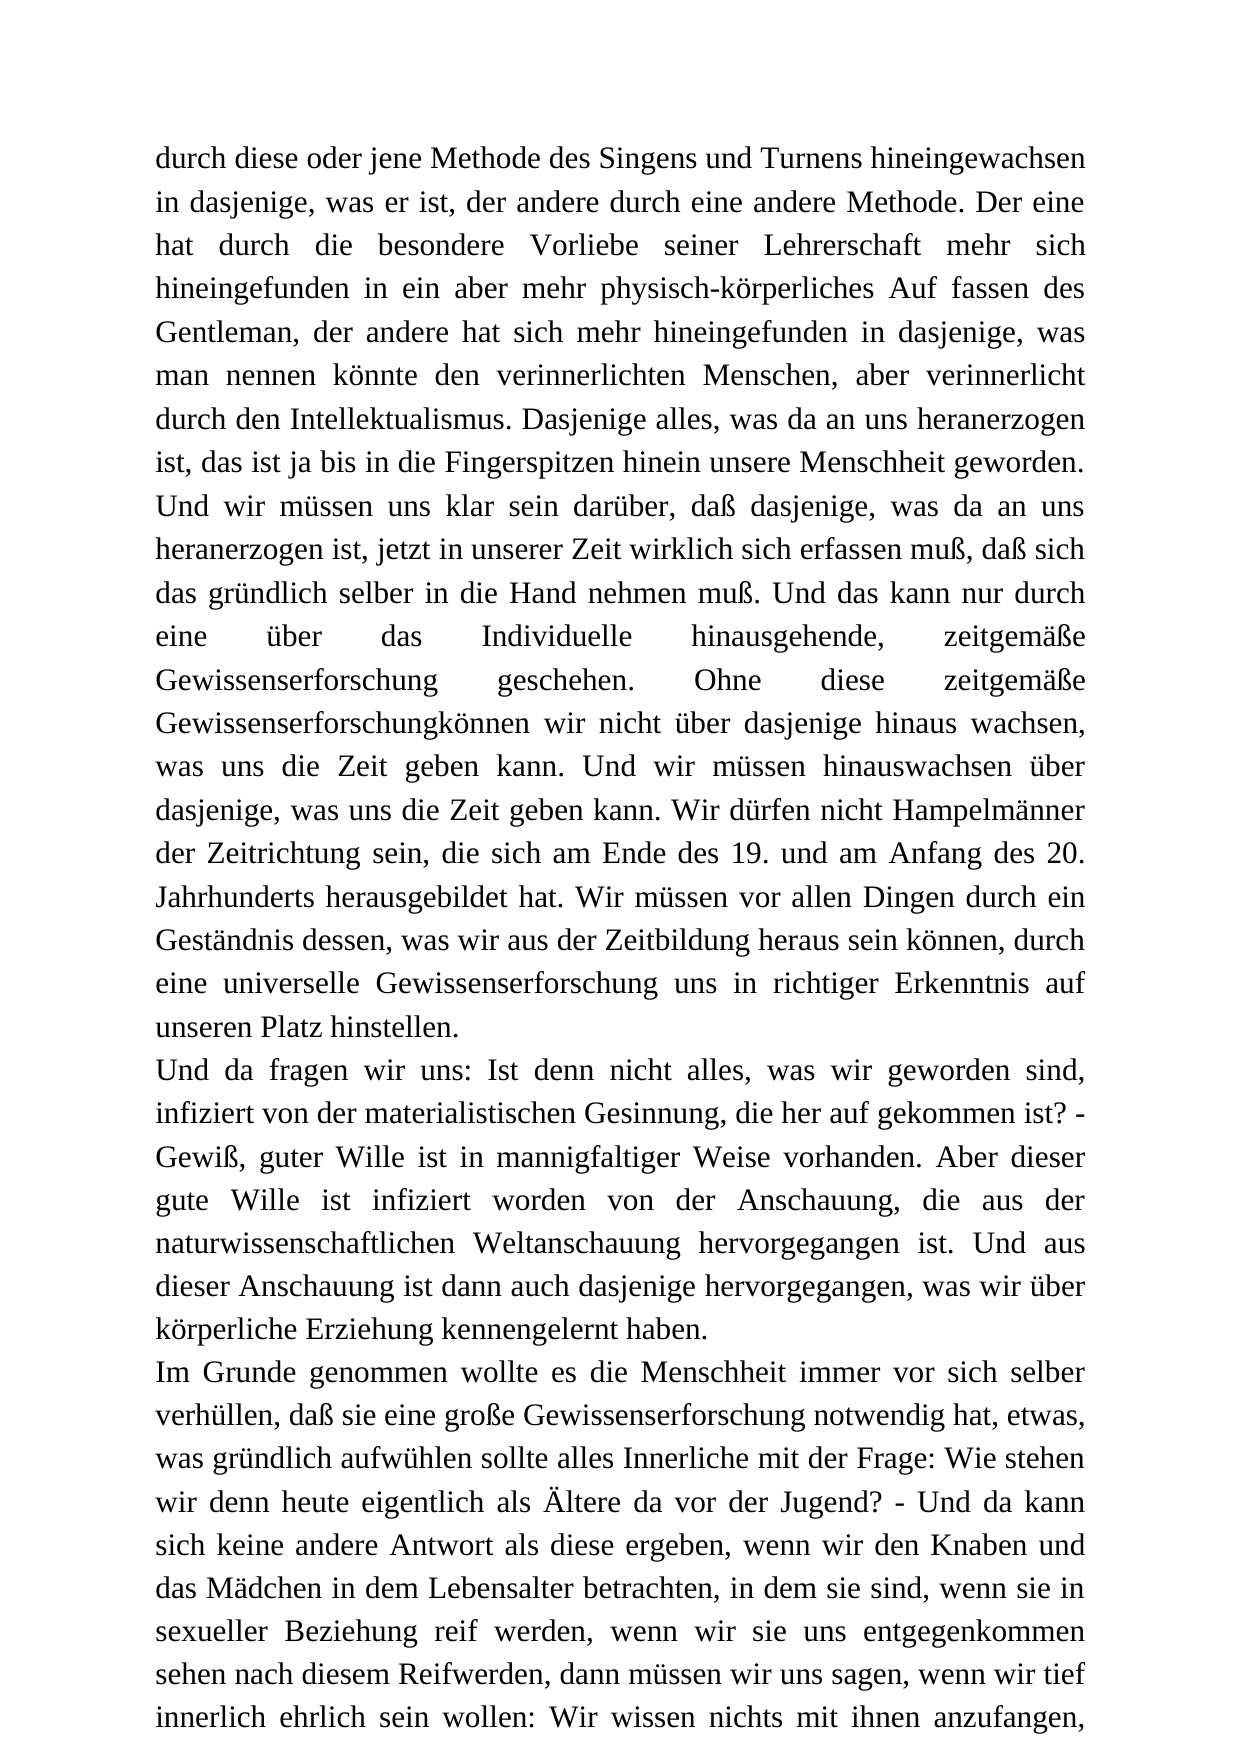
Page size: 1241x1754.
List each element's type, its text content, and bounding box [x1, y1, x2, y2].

text Und da fragen wir uns: Ist denn nicht alles, was wir geworden sind, infiziert von der materialistischen Gesinnung, die her auf gekommen ist? - Gewiß, guter Wille ist in mannigfaltiger Weise vorhanden. Aber dieser gute Wille ist infiziert worden von der Anschauung, die aus der naturwissenschaftlichen Weltanschauung hervorgegangen ist. Und aus dieser Anschauung ist dann auch dasjenige hervorgegangen, was wir über körperliche Erziehung kennengelernt haben. [155, 1052, 1086, 1346]
text durch diese oder jene Methode des Singens und Turnens hineingewachsen in dasjenige, was er ist, der andere durch eine andere Methode. Der eine hat durch die besondere Vorliebe seiner Lehrerschaft mehr sich hineingefunden in ein aber mehr physisch-körperliches Auf fassen des Gentleman, der andere hat sich mehr hineingefunden in dasjenige, was man nennen könnte den verinnerlichten Menschen, aber verinnerlicht durch den Intellektualismus. Dasjenige alles, was da an uns heranerzogen ist, das ist ja bis in die Fingerspitzen hinein unsere Menschheit geworden. Und wir müssen uns klar sein darüber, daß dasjenige, was da an uns heranerzogen ist, jetzt in unserer Zeit wirklich sich erfassen muß, daß sich das gründlich selber in die Hand nehmen muß. Und das kann nur durch eine über das Individuelle hinausgehende, zeitgemäße Gewissenserforschung geschehen. Ohne diese zeitgemäße Gewissenserforschungkönnen wir nicht über dasjenige hinaus wachsen, was uns die Zeit geben kann. Und wir müssen hinauswachsen über dasjenige, was uns die Zeit geben kann. Wir dürfen nicht Hampelmänner der Zeitrichtung sein, die sich am Ende des 19. und am Anfang des 20. Jahrhunderts herausgebildet hat. Wir müssen vor allen Dingen durch ein Geständnis dessen, was wir aus der Zeitbildung heraus sein können, durch eine universelle Gewissenserforschung uns in richtiger Erkenntnis auf unseren Platz hinstellen. [155, 139, 1086, 1044]
text Im Grunde genommen wollte es die Menschheit immer vor sich selber verhüllen, daß sie eine große Gewissenserforschung notwendig hat, etwas, was gründlich aufwühlen sollte alles Innerliche mit der Frage: Wie stehen wir denn heute eigentlich als Ältere da vor der Jugend? - Und da kann sich keine andere Antwort als diese ergeben, wenn wir den Knaben und das Mädchen in dem Lebensalter betrachten, in dem sie sind, wenn sie in sexueller Beziehung reif werden, wenn wir sie uns entgegenkommen sehen nach diesem Reifwerden, dann müssen wir uns sagen, wenn wir tief innerlich ehrlich sein wollen: Wir wissen nichts mit ihnen anzufangen, [155, 1353, 1086, 1734]
